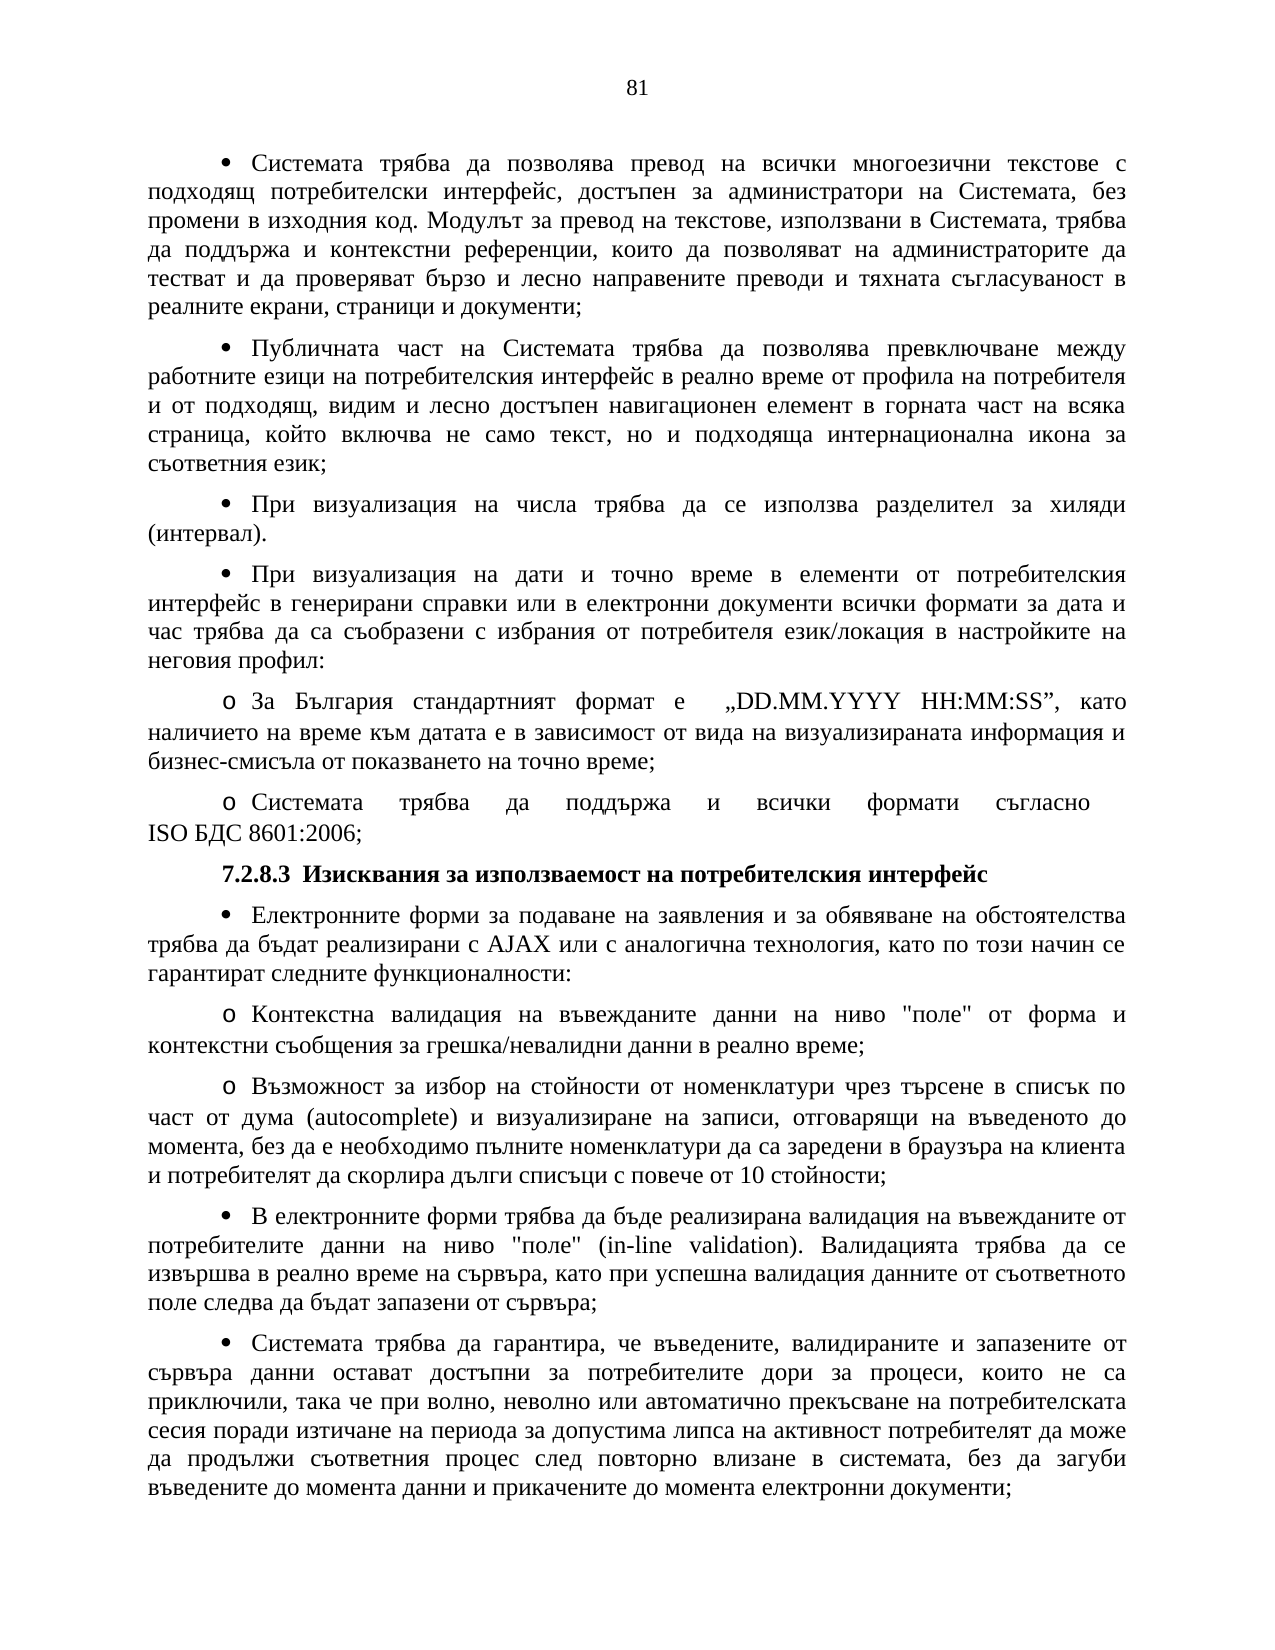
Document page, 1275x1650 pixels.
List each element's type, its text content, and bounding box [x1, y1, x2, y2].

list Контекстна валидация на въвежданите данни на ниво "поле" от форма и контекстни съобщения за грешка/невалидни данни в реално време; [148, 999, 1127, 1059]
subtitle Изисквания за използваемост на потребителския интерфейс [222, 859, 1127, 888]
list Системата трябва да позволява превод на всички многоезични текстове с подходящ потребителски интерфейс, достъпен за администратори на Системата, без промени в изходния код. Модулът за превод на текстове, използвани в Системата, трябва да поддържа и контекстни референции, които да позволяват на администраторите да тестват и да проверяват бързо и лесно направените преводи и тяхната съгласуваност в реалните екрани, страници и документи; [148, 148, 1127, 320]
list При визуализация на числа трябва да се използва разделител за хиляди (интервал). [148, 489, 1127, 546]
list Системата трябва да поддържа и всички формати съгласно ISO БДС 8601:2006; [148, 787, 1127, 847]
list Публичната част на Системата трябва да позволява превключване между работните езици на потребителския интерфейс в реално време от профила на потребителя и от подходящ, видим и лесно достъпен навигационен елемент в горната част на всяка страница, който включва не само текст, но и подходяща интернационална икона за съответния език; [148, 333, 1127, 476]
list Системата трябва да гарантира, че въведените, валидираните и запазените от сървъра данни остават достъпни за потребителите дори за процеси, които не са приключили, така че при волно, неволно или автоматично прекъсване на потребителската сесия поради изтичане на периода за допустима липса на активност потребителят да може да продължи съответния процес след повторно влизане в системата, без да загуби въведените до момента данни и прикачените до момента електронни документи; [148, 1328, 1127, 1501]
list При визуализация на дати и точно време в елементи от потребителския интерфейс в генерирани справки или в електронни документи всички формати за дата и час трябва да са съобразени с избрания от потребителя език/локация в настройките на неговия профил: [148, 559, 1127, 674]
list Възможност за избор на стойности от номенклатури чрез търсене в списък по част от дума (autocomplete) и визуализиране на записи, отговарящи на въведеното до момента, без да е необходимо пълните номенклатури да са заредени в браузъра на клиента и потребителят да скорлира дълги списъци с повече от 10 стойности; [148, 1071, 1127, 1188]
list Електронните форми за подаване на заявления и за обявяване на обстоятелства трябва да бъдат реализирани с AJAX или с аналогична технология, като по този начин се гарантират следните функционалности: [148, 901, 1127, 987]
list В електронните форми трябва да бъде реализирана валидация на въвежданите от потребителите данни на ниво "поле" (in-line validation). Валидацията трябва да се извършва в реално време на сървъра, като при успешна валидация данните от съответното поле следва да бъдат запазени от сървъра; [148, 1201, 1127, 1316]
list За България стандартният формат е „DD.MM.YYYY HH:MM:SS”, като наличието на време към датата е в зависимост от вида на визуализираната информация и бизнес-смисъла от показването на точно време; [148, 686, 1127, 775]
